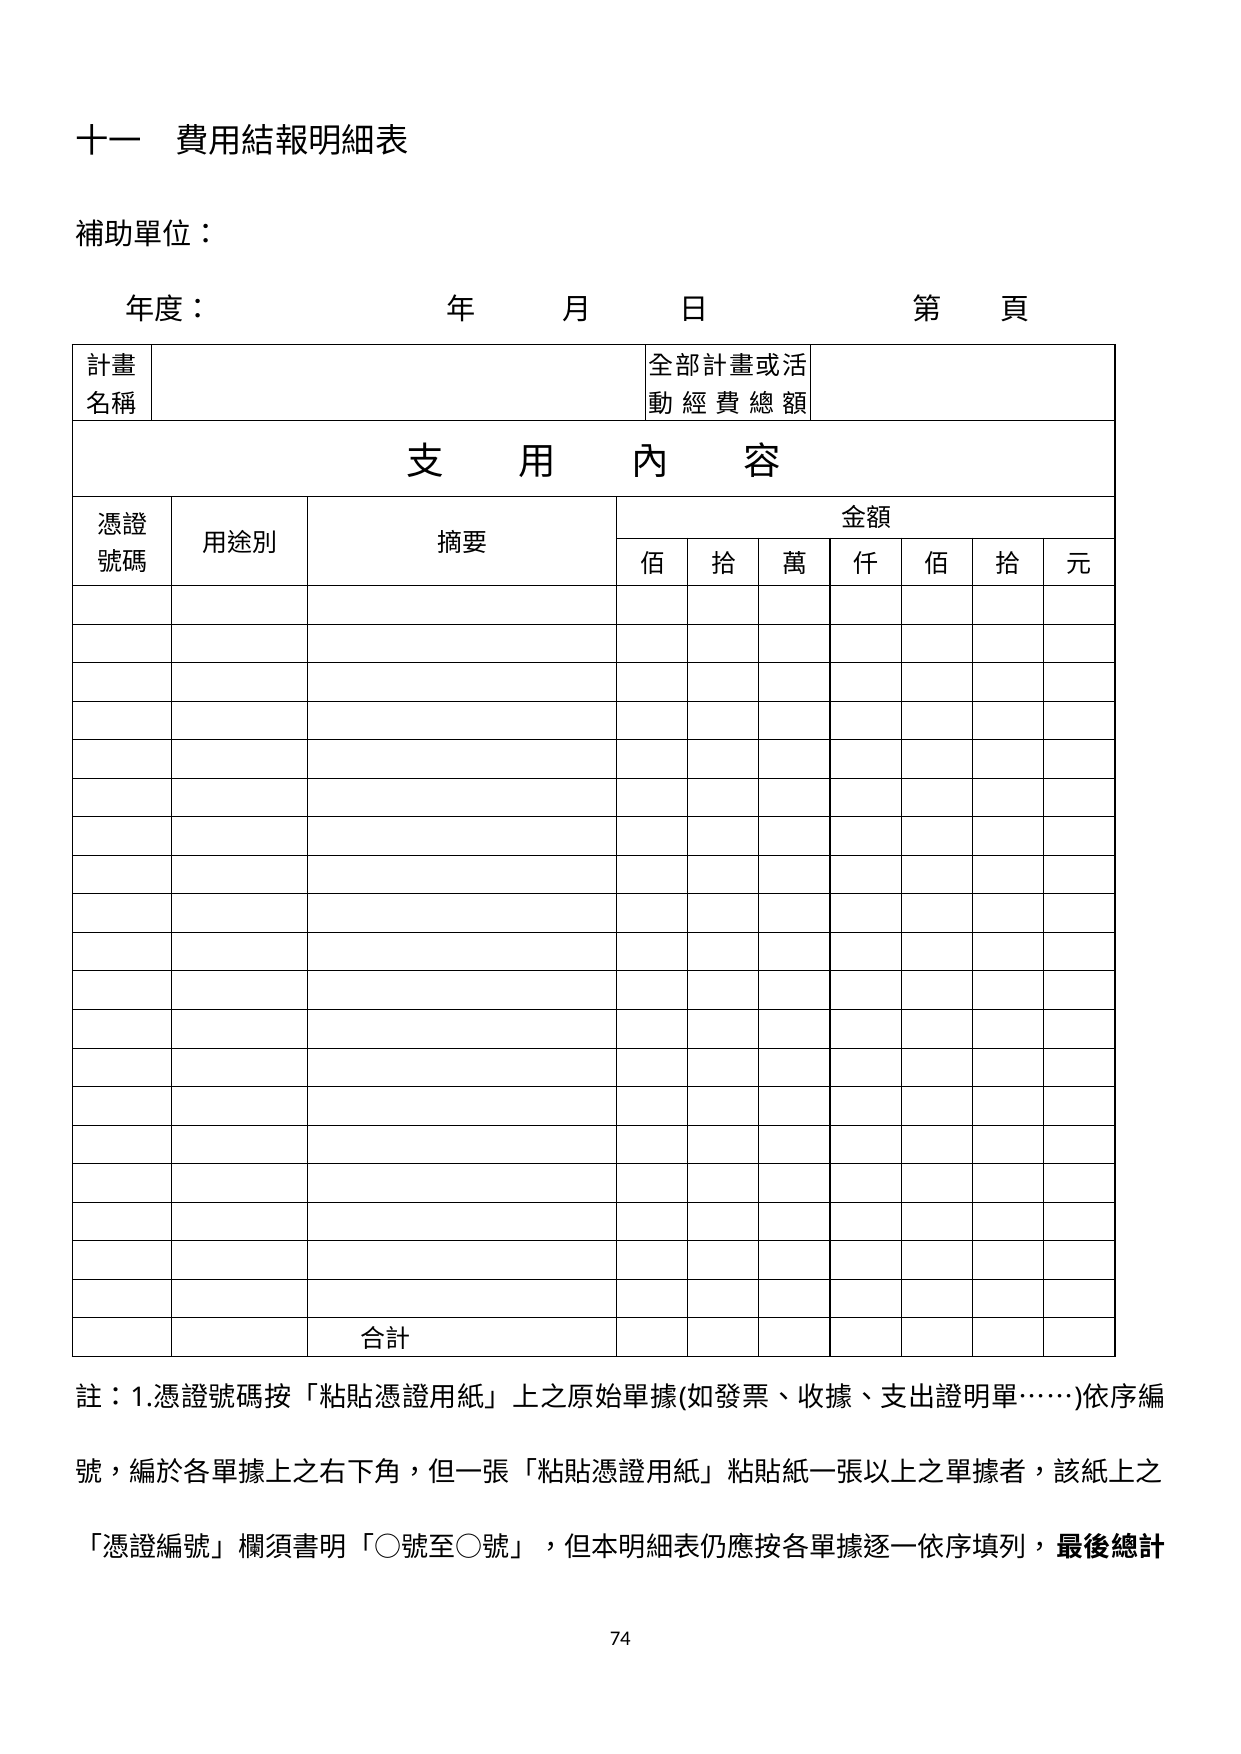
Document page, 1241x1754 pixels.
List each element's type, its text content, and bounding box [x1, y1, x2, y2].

table_cell [617, 1126, 687, 1163]
table_cell [831, 1318, 901, 1356]
table_cell [973, 1164, 1043, 1202]
table_cell [831, 663, 901, 701]
table_cell [902, 1241, 972, 1279]
table_cell [973, 1241, 1043, 1279]
table_cell [617, 779, 687, 816]
table_cell [617, 1087, 687, 1124]
table_cell [308, 702, 616, 739]
table_cell [1044, 971, 1114, 1009]
table_cell [688, 1164, 758, 1202]
table_cell [1044, 740, 1114, 778]
table_cell [73, 856, 171, 893]
table_cell [1044, 1280, 1114, 1317]
table_cell [831, 1049, 901, 1086]
table_cell [1044, 663, 1114, 701]
table_cell [831, 1010, 901, 1047]
table_cell [172, 625, 307, 662]
table_cell [73, 1203, 171, 1240]
table_cell [759, 740, 829, 778]
table_cell [759, 779, 829, 816]
table_cell [688, 1318, 758, 1356]
table_cell 元 [1044, 539, 1114, 585]
table_cell [617, 1203, 687, 1240]
table_cell [1044, 933, 1114, 970]
table_cell [973, 1049, 1043, 1086]
table_cell 合計 [308, 1318, 616, 1356]
table_cell 摘要 [308, 497, 616, 585]
table_cell [688, 1087, 758, 1124]
table_cell [759, 817, 829, 855]
table_cell [759, 1087, 829, 1124]
table_cell [617, 663, 687, 701]
table_cell [831, 1087, 901, 1124]
table_cell [902, 1164, 972, 1202]
table_cell 金額 [617, 497, 1114, 538]
table_cell [308, 625, 616, 662]
table_cell [831, 1126, 901, 1163]
table_cell [831, 933, 901, 970]
table_cell [308, 1203, 616, 1240]
table_cell [172, 1241, 307, 1279]
table_cell [73, 817, 171, 855]
table_cell [973, 817, 1043, 855]
table_cell [73, 663, 171, 701]
table_cell 仟 [831, 539, 901, 585]
table_cell [759, 1318, 829, 1356]
table_cell 萬 [759, 539, 829, 585]
table_cell [759, 1164, 829, 1202]
table_cell [759, 1203, 829, 1240]
table_cell [1044, 817, 1114, 855]
table_cell [172, 663, 307, 701]
table_cell [831, 894, 901, 932]
table_cell [172, 971, 307, 1009]
table_cell [831, 586, 901, 623]
table_cell [308, 1241, 616, 1279]
table_cell [172, 1318, 307, 1356]
table_cell [902, 1010, 972, 1047]
table_cell [73, 894, 171, 932]
table_cell [617, 1049, 687, 1086]
table_cell [172, 1126, 307, 1163]
table_cell [759, 1241, 829, 1279]
table_cell [308, 971, 616, 1009]
table_cell [902, 779, 972, 816]
table_cell [688, 1049, 758, 1086]
text 註：1.憑證號碼按「粘貼憑證用紙」上之原始單據(如發票、收據、支出證明單……)依序編號，編於各單據上之右下角，但一張「粘貼憑證用紙」粘貼紙一張以上之單據者，該紙上之「憑證編號」欄須書明「○號至○號」，但本明細表仍應按各單據逐一依序填列，最後總計 [75, 1357, 1165, 1582]
table_cell [973, 1010, 1043, 1047]
table_cell [902, 740, 972, 778]
table_cell [688, 971, 758, 1009]
table_cell [902, 894, 972, 932]
text 補助單位： [75, 194, 1165, 269]
table_cell [308, 779, 616, 816]
table_cell [172, 1203, 307, 1240]
table_cell [973, 586, 1043, 623]
table_cell [688, 1280, 758, 1317]
table_cell 拾 [973, 539, 1043, 585]
table_cell [973, 933, 1043, 970]
table_cell 拾 [688, 539, 758, 585]
table_cell [1044, 856, 1114, 893]
table_cell [1044, 1049, 1114, 1086]
table_cell [1044, 1241, 1114, 1279]
table_cell 佰 [902, 539, 972, 585]
table_cell [973, 1318, 1043, 1356]
table_cell [831, 856, 901, 893]
table_cell [617, 817, 687, 855]
table_cell [688, 1010, 758, 1047]
table_cell [759, 971, 829, 1009]
table_cell [902, 1280, 972, 1317]
table_cell [973, 1203, 1043, 1240]
table_cell [902, 625, 972, 662]
table_cell [973, 1280, 1043, 1317]
table_cell [973, 894, 1043, 932]
table_cell [1044, 779, 1114, 816]
table_cell [73, 1010, 171, 1047]
table_cell [172, 817, 307, 855]
table_header [152, 345, 645, 420]
table_cell [973, 1126, 1043, 1163]
table_cell [973, 625, 1043, 662]
table_cell [831, 817, 901, 855]
table_cell [688, 779, 758, 816]
table_cell [172, 702, 307, 739]
table_cell [688, 817, 758, 855]
table_cell [831, 702, 901, 739]
table_cell [902, 817, 972, 855]
table_cell [308, 1126, 616, 1163]
table_cell [759, 1280, 829, 1317]
table_cell [617, 1318, 687, 1356]
table_cell [759, 625, 829, 662]
table_cell [688, 1241, 758, 1279]
table_cell [831, 1280, 901, 1317]
table_cell [172, 1280, 307, 1317]
table_cell [172, 1087, 307, 1124]
table_cell 支 用 內 容 [73, 421, 1114, 496]
table_cell [1044, 894, 1114, 932]
table_cell [308, 856, 616, 893]
table_cell [688, 586, 758, 623]
table_cell [1044, 1203, 1114, 1240]
table_cell 用途別 [172, 497, 307, 585]
table_cell [759, 894, 829, 932]
table_cell [308, 740, 616, 778]
table_cell [308, 1280, 616, 1317]
table_cell [172, 586, 307, 623]
table_cell [973, 663, 1043, 701]
table_cell [73, 1087, 171, 1124]
table_cell [172, 1164, 307, 1202]
list 年度： 年 月 日 第 頁 [125, 269, 1165, 344]
table_cell [902, 663, 972, 701]
table_cell [688, 1126, 758, 1163]
table_cell [73, 702, 171, 739]
table_cell [73, 1280, 171, 1317]
table_cell [172, 856, 307, 893]
table_cell [73, 933, 171, 970]
table_cell [172, 933, 307, 970]
table_cell [617, 625, 687, 662]
table_cell [831, 1203, 901, 1240]
table_cell [688, 663, 758, 701]
table_cell [617, 894, 687, 932]
table_cell [902, 933, 972, 970]
table_cell [308, 1049, 616, 1086]
table_cell [617, 586, 687, 623]
table_cell [688, 740, 758, 778]
table_cell [617, 971, 687, 1009]
table_cell [617, 740, 687, 778]
table_cell [73, 1164, 171, 1202]
table_cell [308, 933, 616, 970]
table_cell [73, 971, 171, 1009]
table_cell [902, 702, 972, 739]
table_header 計畫 名稱 [73, 345, 151, 420]
table_cell [1044, 586, 1114, 623]
table_cell [688, 625, 758, 662]
table_cell [172, 1010, 307, 1047]
table_cell [73, 625, 171, 662]
table_cell [831, 1164, 901, 1202]
table_cell [617, 1164, 687, 1202]
table_cell [308, 663, 616, 701]
table_cell [759, 1049, 829, 1086]
table_cell [308, 894, 616, 932]
table_cell [759, 586, 829, 623]
table_cell [973, 971, 1043, 1009]
table_cell [617, 702, 687, 739]
table_cell [831, 740, 901, 778]
table_cell [973, 1087, 1043, 1124]
table_cell [973, 740, 1043, 778]
table_cell [172, 894, 307, 932]
table_cell [1044, 1010, 1114, 1047]
table_cell [617, 1241, 687, 1279]
table_cell [902, 1126, 972, 1163]
table_cell [73, 779, 171, 816]
table_cell [902, 1087, 972, 1124]
table_cell [308, 1164, 616, 1202]
table_cell [688, 894, 758, 932]
table_cell [617, 1010, 687, 1047]
table_cell [902, 1318, 972, 1356]
table_cell [1044, 625, 1114, 662]
table_cell [973, 702, 1043, 739]
table_cell [172, 779, 307, 816]
table_cell [831, 625, 901, 662]
table_header 全部計畫或活動經費總額 [646, 345, 810, 420]
table_cell 憑證 號碼 [73, 497, 171, 585]
table_cell [902, 971, 972, 1009]
table_cell [759, 933, 829, 970]
table_cell [973, 779, 1043, 816]
table_cell [831, 971, 901, 1009]
table_cell [73, 586, 171, 623]
table_cell [73, 1126, 171, 1163]
table_cell [831, 779, 901, 816]
table_cell [308, 1087, 616, 1124]
table_cell [617, 1280, 687, 1317]
table_cell [172, 1049, 307, 1086]
table_cell [902, 1049, 972, 1086]
table_cell [688, 1203, 758, 1240]
table_cell [759, 1126, 829, 1163]
table_cell [759, 1010, 829, 1047]
table_cell [759, 702, 829, 739]
table_cell [308, 1010, 616, 1047]
table_cell [1044, 1164, 1114, 1202]
table_cell 佰 [617, 539, 687, 585]
list 費用結報明細表 [75, 100, 1165, 175]
table_cell [1044, 1087, 1114, 1124]
table_cell [172, 740, 307, 778]
table_cell [308, 817, 616, 855]
table_cell [617, 933, 687, 970]
table_cell [759, 856, 829, 893]
table_cell [688, 856, 758, 893]
table_cell [308, 586, 616, 623]
table_cell [73, 740, 171, 778]
table_cell [73, 1241, 171, 1279]
table_cell [902, 586, 972, 623]
table_header [811, 345, 1114, 420]
table_cell [831, 1241, 901, 1279]
table_cell [759, 663, 829, 701]
table_cell [1044, 1318, 1114, 1356]
table_cell [902, 1203, 972, 1240]
table_cell [1044, 1126, 1114, 1163]
table_cell [688, 702, 758, 739]
table_cell [973, 856, 1043, 893]
table_cell [617, 856, 687, 893]
table_cell [688, 933, 758, 970]
table_cell [73, 1318, 171, 1356]
table_cell [902, 856, 972, 893]
table_cell [1044, 702, 1114, 739]
table_cell [73, 1049, 171, 1086]
